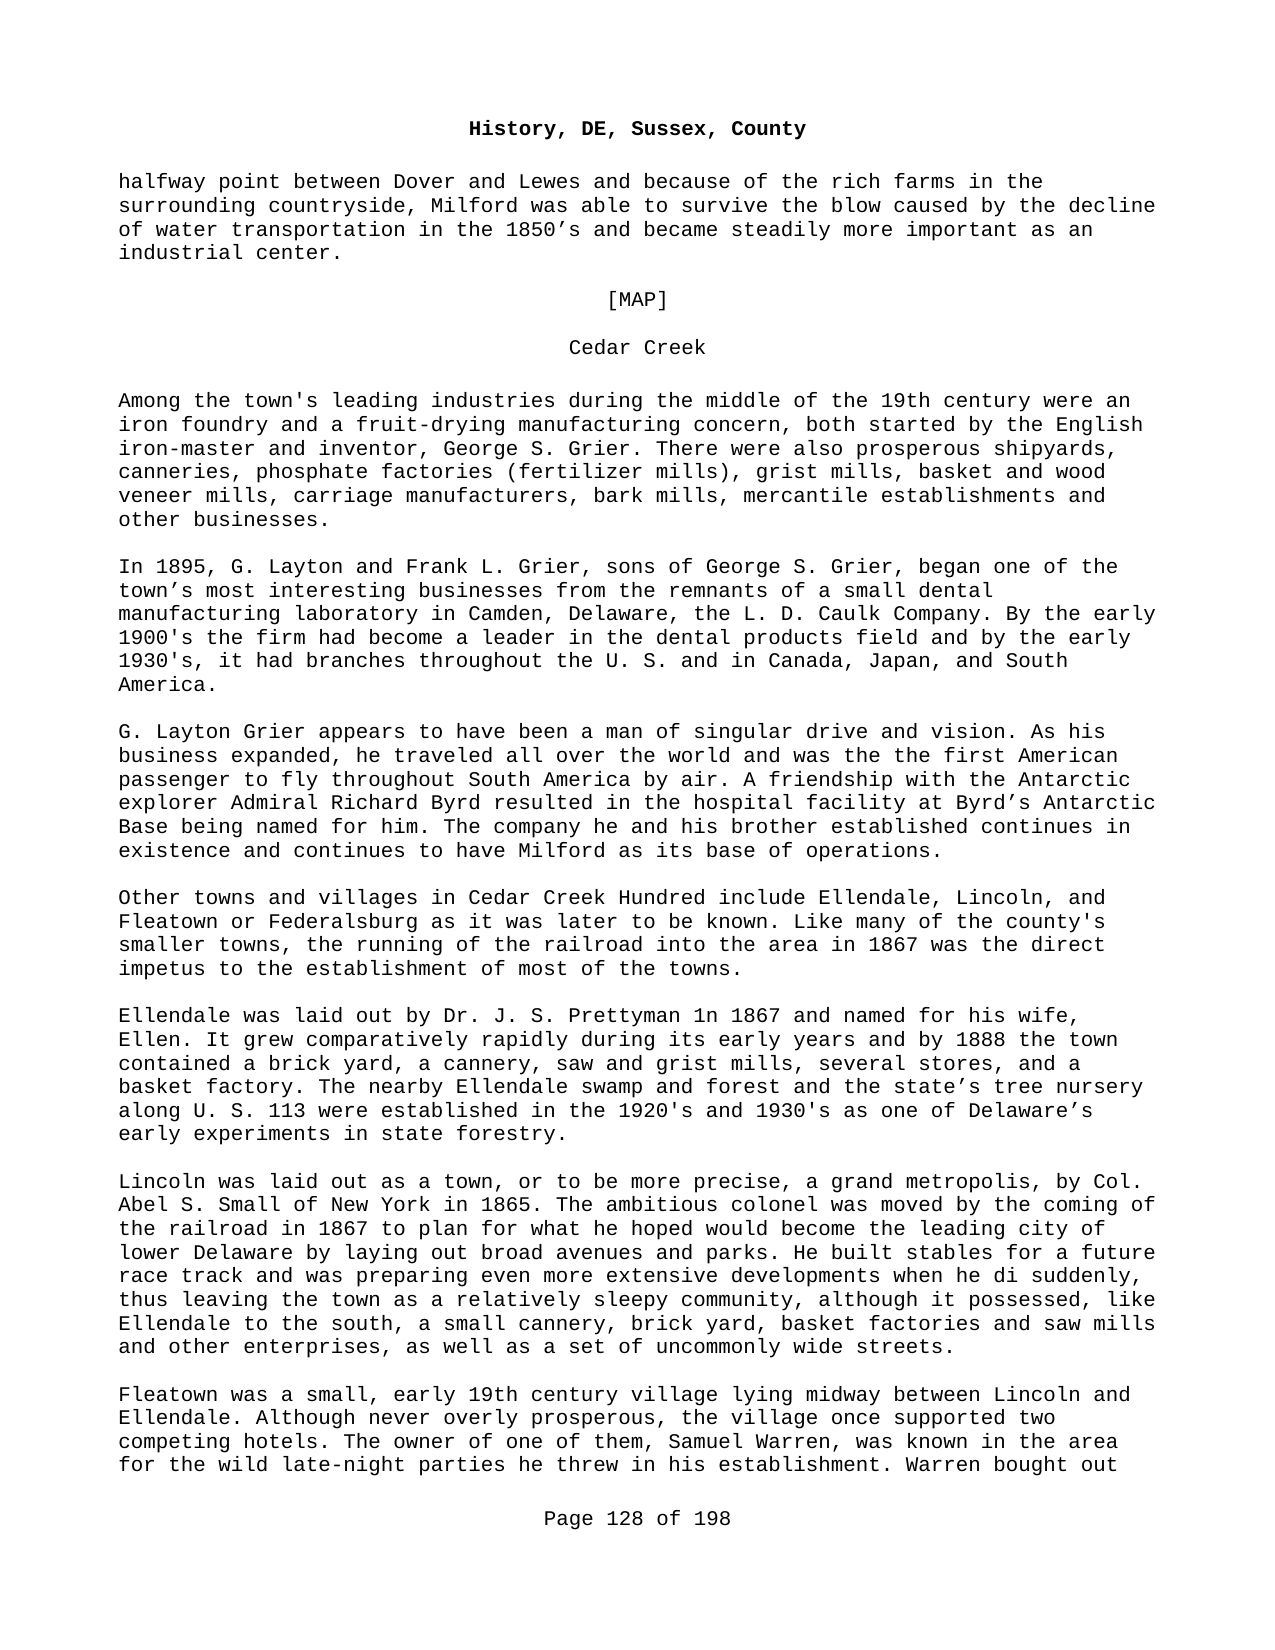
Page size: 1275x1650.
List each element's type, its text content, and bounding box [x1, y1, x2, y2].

text G. Layton Grier appears to have been a man of singular drive and vision. As his business expanded, he traveled all over the world and was the the first American passenger to fly throughout South America by air. A friendship with the Antarctic explorer Admiral Richard Byrd resulted in the hospital facility at Byrd’s Antarctic Base being named for him. The company he and his brother established continues in existence and continues to have Milford as its base of operations. [118, 721, 1157, 863]
text Fleatown was a small, early 19th century village lying midway between Lincoln and Ellendale. Although never overly prosperous, the village once supported two competing hotels. The owner of one of them, Samuel Warren, was known in the area for the wild late-night parties he threw in his establishment. Warren bought out [118, 1383, 1157, 1478]
text Ellendale was laid out by Dr. J. S. Prettyman 1n 1867 and named for his wife, Ellen. It grew comparatively rapidly during its early years and by 1888 the town contained a brick yard, a cannery, saw and grist mills, several stores, and a basket factory. The nearby Ellendale swamp and forest and the state’s tree nursery along U. S. 113 were established in the 1920's and 1930's as one of Delaware’s early experiments in state forestry. [118, 1005, 1157, 1147]
text Lincoln was laid out as a town, or to be more precise, a grand metropolis, by Col. Abel S. Small of New York in 1865. The ambitious colonel was moved by the coming of the railroad in 1867 to plan for what he hoped would become the leading city of lower Delaware by laying out broad avenues and parks. He built stables for a future race track and was preparing even more extensive developments when he di suddenly, thus leaving the town as a relatively sleepy community, although it possessed, like Ellendale to the south, a small cannery, brick yard, basket factories and saw mills and other enterprises, as well as a set of uncommonly wide streets. [118, 1171, 1157, 1360]
text Cedar Creek [177, 337, 1098, 360]
text halfway point between Dover and Lewes and because of the rich farms in the surrounding countryside, Milford was able to survive the blow caused by the decline of water transportation in the 1850’s and became steadily more important as an industrial center. [118, 171, 1157, 266]
text Among the town's leading industries during the middle of the 19th century were an iron foundry and a fruit-drying manufacturing concern, both started by the English iron-master and inventor, George S. Grier. There were also prosperous shipyards, canneries, phosphate factories (fertilizer mills), grist mills, basket and wood veneer mills, carriage manufacturers, bark mills, mercantile establishments and other businesses. [118, 390, 1157, 532]
text In 1895, G. Layton and Frank L. Grier, sons of George S. Grier, began one of the town’s most interesting businesses from the remnants of a small dental manufacturing laboratory in Camden, Delaware, the L. D. Caulk Company. By the early 1900's the firm had become a leader in the dental products field and by the early 1930's, it had branches throughout the U. S. and in Canada, Japan, and South America. [118, 556, 1157, 698]
text Other towns and villages in Cedar Creek Hundred include Ellendale, Lincoln, and Fleatown or Federalsburg as it was later to be known. Like many of the county's smaller towns, the running of the railroad into the area in 1867 was the direct impetus to the establishment of most of the towns. [118, 887, 1157, 982]
text [MAP] [177, 289, 1098, 313]
